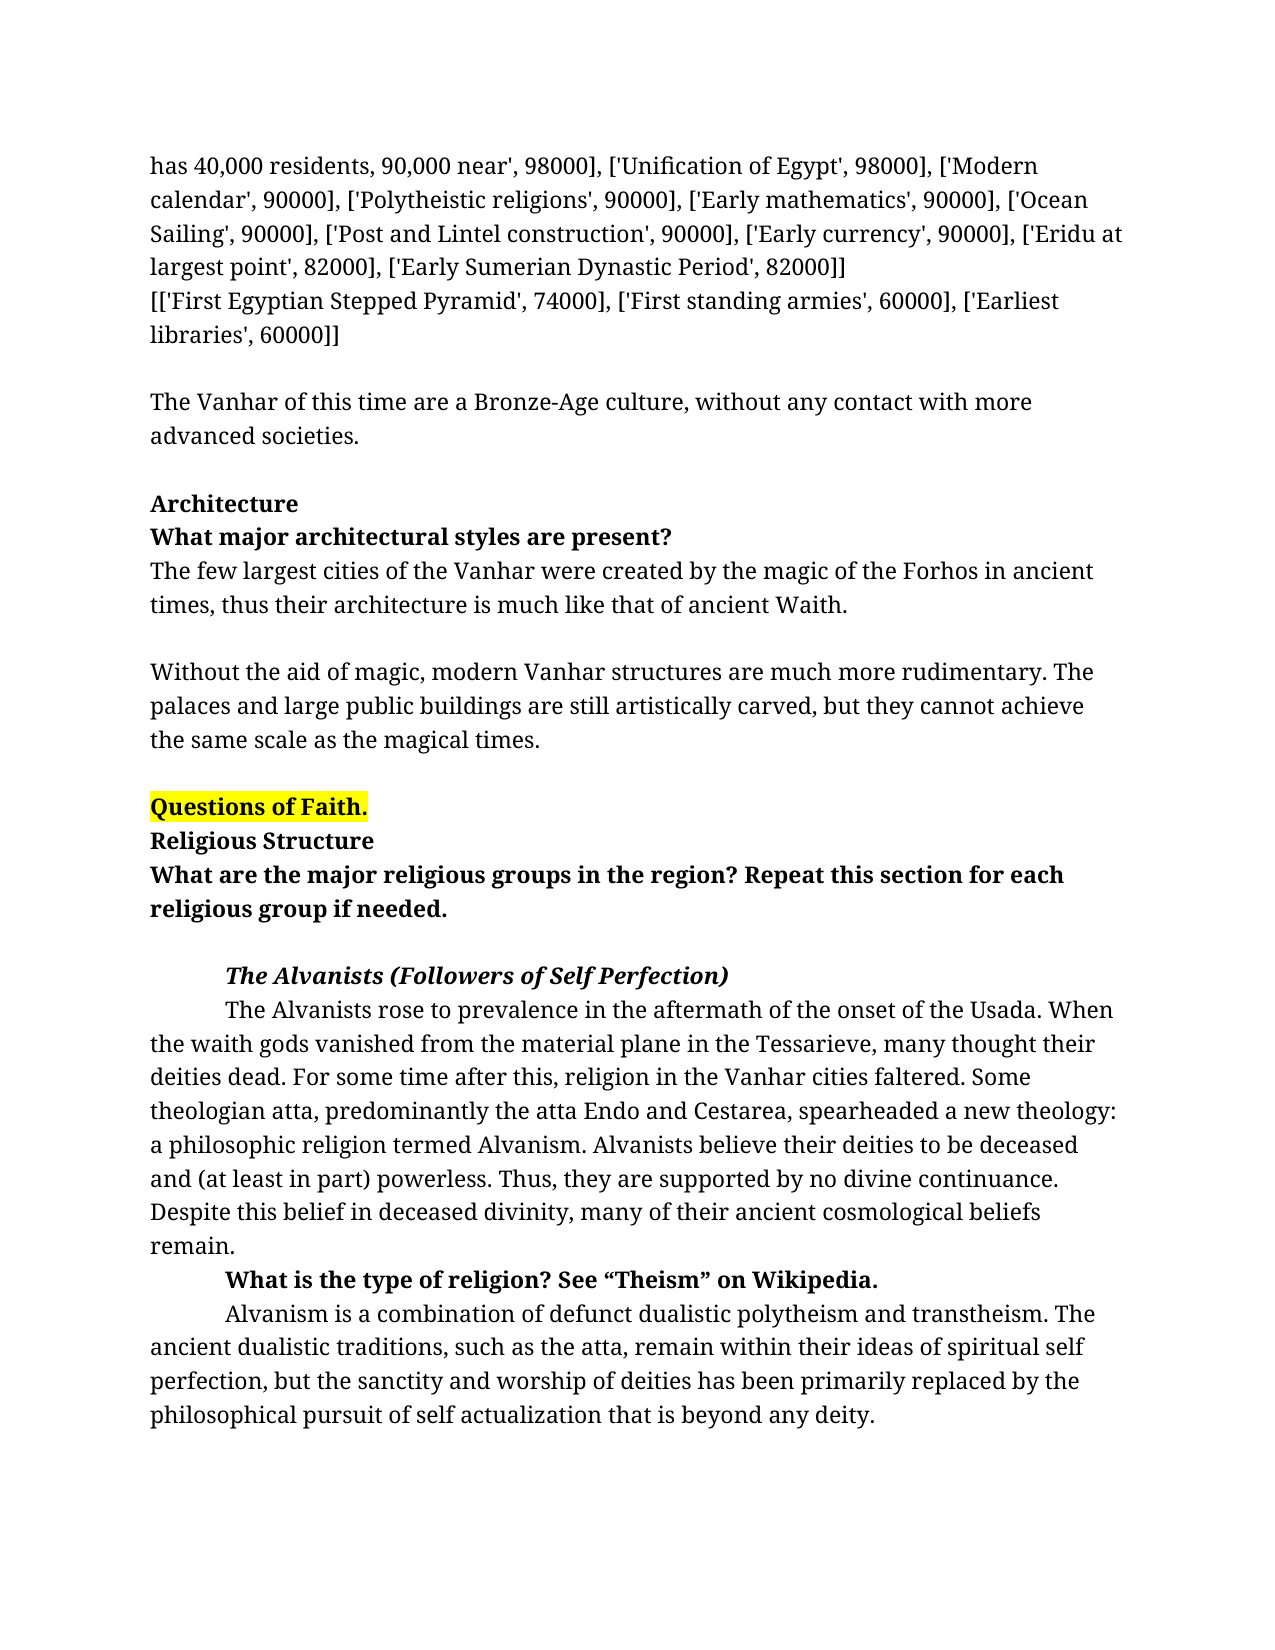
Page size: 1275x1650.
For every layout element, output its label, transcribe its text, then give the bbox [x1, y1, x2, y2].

text Without the aid of magic, modern Vanhar structures are much more rudimentary. The palaces and large public buildings are still artistically carved, but they cannot achieve the same scale as the magical times. [150, 656, 1125, 789]
text [['First Egyptian Stepped Pyramid', 74000], ['First standing armies', 60000], ['Earliest libraries', 60000]] [150, 285, 1125, 350]
text The Alvanists (Followers of Self Perfection) [150, 960, 1125, 991]
text The few largest cities of the Vanhar were created by the magic of the Forhos in ancient times, thus their architecture is much like that of ancient Waith. [150, 555, 1125, 620]
text The Alvanists rose to prevalence in the aftermath of the onset of the Usada. When the waith gods vanished from the material plane in the Tessarieve, many thought their deities dead. For some time after this, religion in the Vanhar cities faltered. Some theologian atta, predominantly the atta Endo and Cestarea, spearheaded a new theology: a philosophic religion termed Alvanism. Alvanists believe their deities to be deceased and (at least in part) powerless. Thus, they are supported by no divine continuance. Despite this belief in deceased divinity, many of their ancient cosmological beliefs remain. What is the type of religion? See “Theism” on Wikipedia. [150, 994, 1125, 1295]
text What major architectural styles are present? [150, 521, 1125, 552]
text Religious Structure [150, 825, 1125, 856]
text has 40,000 residents, 90,000 near', 98000], ['Unification of Egypt', 98000], ['Modern calendar', 90000], ['Polytheistic religions', 90000], ['Early mathematics', 90000], ['Ocean Sailing', 90000], ['Post and Lintel construction', 90000], ['Early currency', 90000], ['Eridu at largest point', 82000], ['Early Sumerian Dynastic Period', 82000]] [150, 150, 1125, 282]
text Architecture [150, 454, 1125, 519]
text What are the major religious groups in the region? Repeat this section for each religious group if needed. [150, 859, 1125, 924]
text Questions of Faith. [150, 791, 1125, 822]
text The Vanhar of this time are a Bronze-Age culture, without any contact with more advanced societies. [150, 386, 1125, 451]
text Alvanism is a combination of defunct dualistic polytheism and transtheism. The ancient dualistic traditions, such as the atta, remain within their ideas of spiritual self perfection, but the sanctity and worship of deities has been primarily replaced by the philosophical pursuit of self actualization that is beyond any deity. [150, 1297, 1125, 1430]
